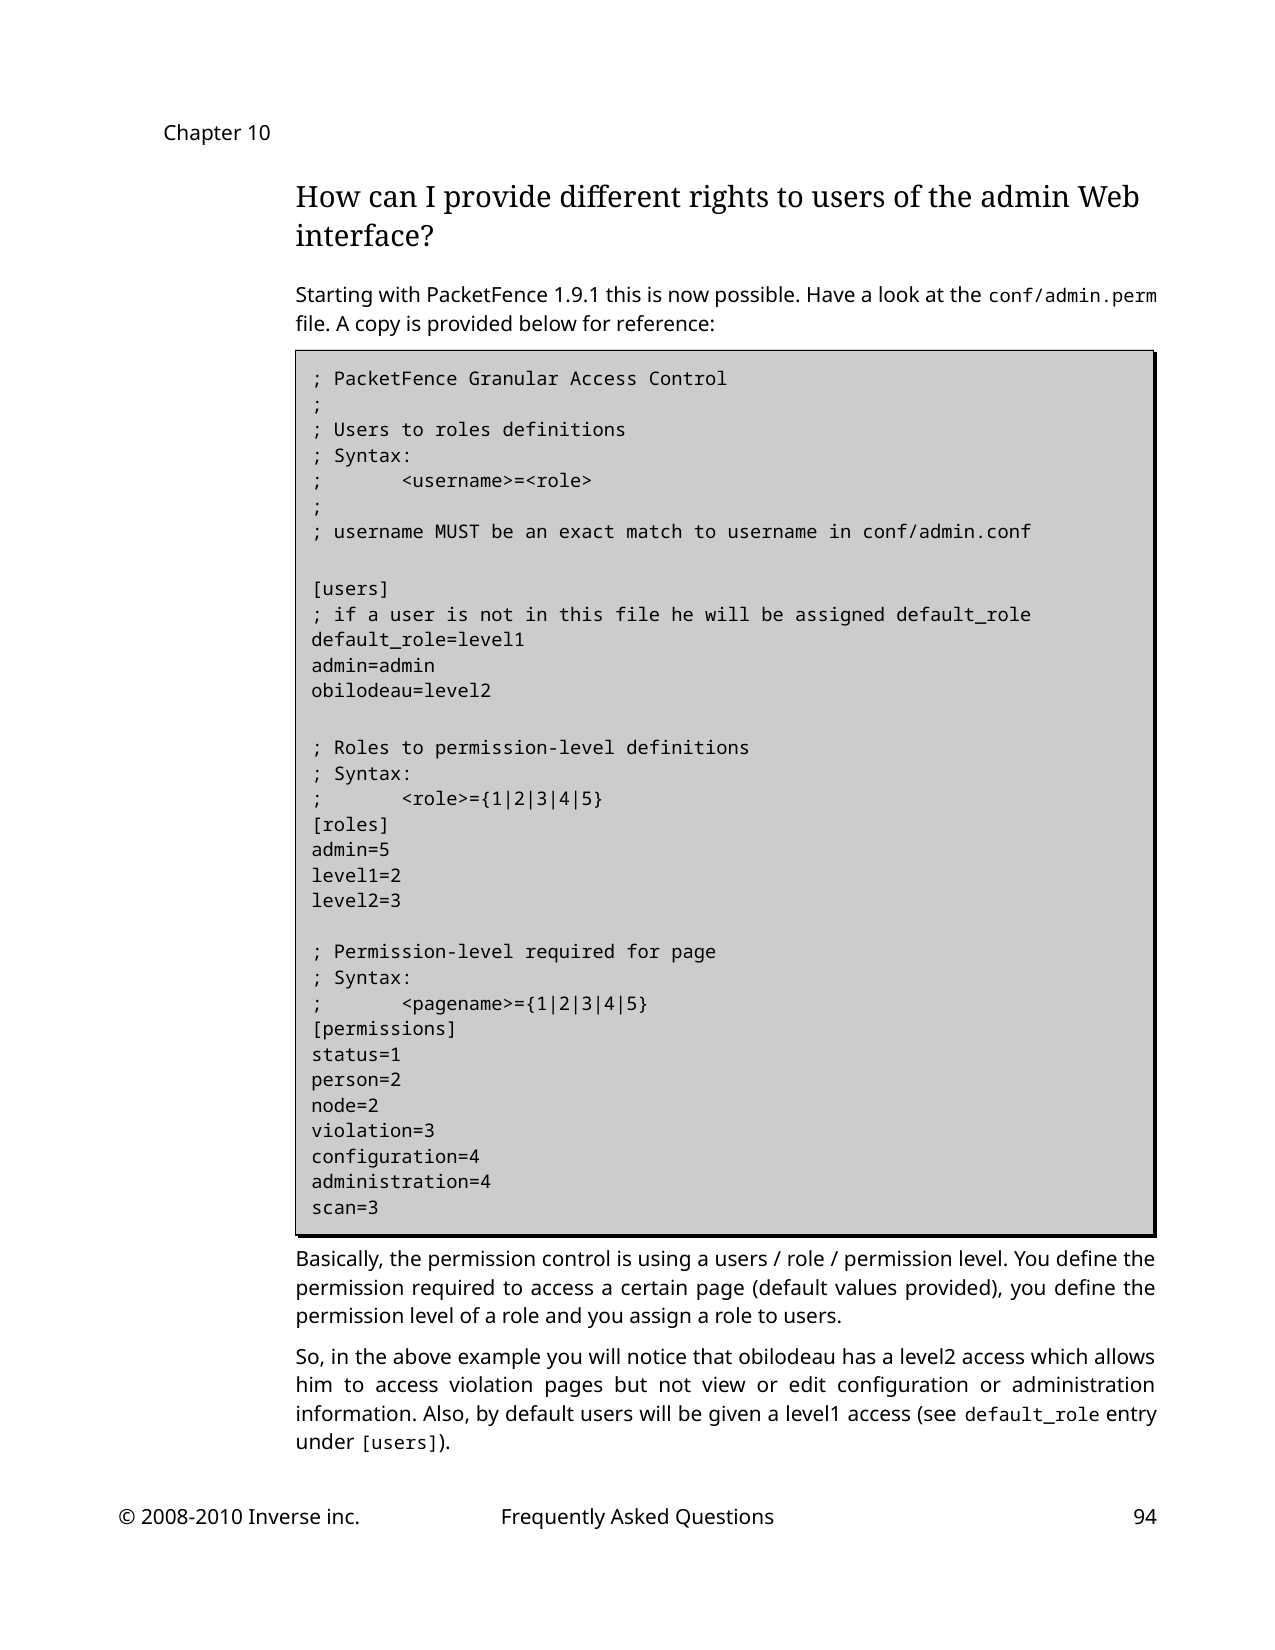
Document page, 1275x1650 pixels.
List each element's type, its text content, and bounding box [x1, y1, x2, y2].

subtitle How can I provide different rights to users of the admin Web interface? [295, 176, 1157, 255]
text [users] ; if a user is not in this file he will be assigned default_role default_role=level1 admin=admin obilodeau=level2 [296, 534, 1153, 693]
text So, in the above example you will notice that obilodeau has a level2 access which allows him to access violation pages but not view or edit configuration or administration information. Also, by default users will be given a level1 access (see default_role entry under [users]). [295, 1342, 1157, 1456]
text Starting with PacketFence 1.9.1 this is now possible. Have a look at the conf/admin.perm file. A copy is provided below for reference: [295, 280, 1157, 337]
text ; Roles to permission-level definitions ; Syntax: ; <role>={1|2|3|4|5} [roles] admin=5 level1=2 level2=3 ; Permission-level required for page ; Syntax: ; <pagename>={1|2|3|4|5} [permissions] status=1 person=2 node=2 violation=3 configuration=4 administration=4 scan=3 [296, 693, 1153, 1234]
text Basically, the permission control is using a users / role / permission level. You define the permission required to access a certain page (default values provided), you define the permission level of a role and you assign a role to users. [295, 1244, 1157, 1329]
text ; PacketFence Granular Access Control ; ; Users to roles definitions ; Syntax: ; <username>=<role> ; ; username MUST be an exact match to username in conf/admin.conf [296, 351, 1153, 534]
